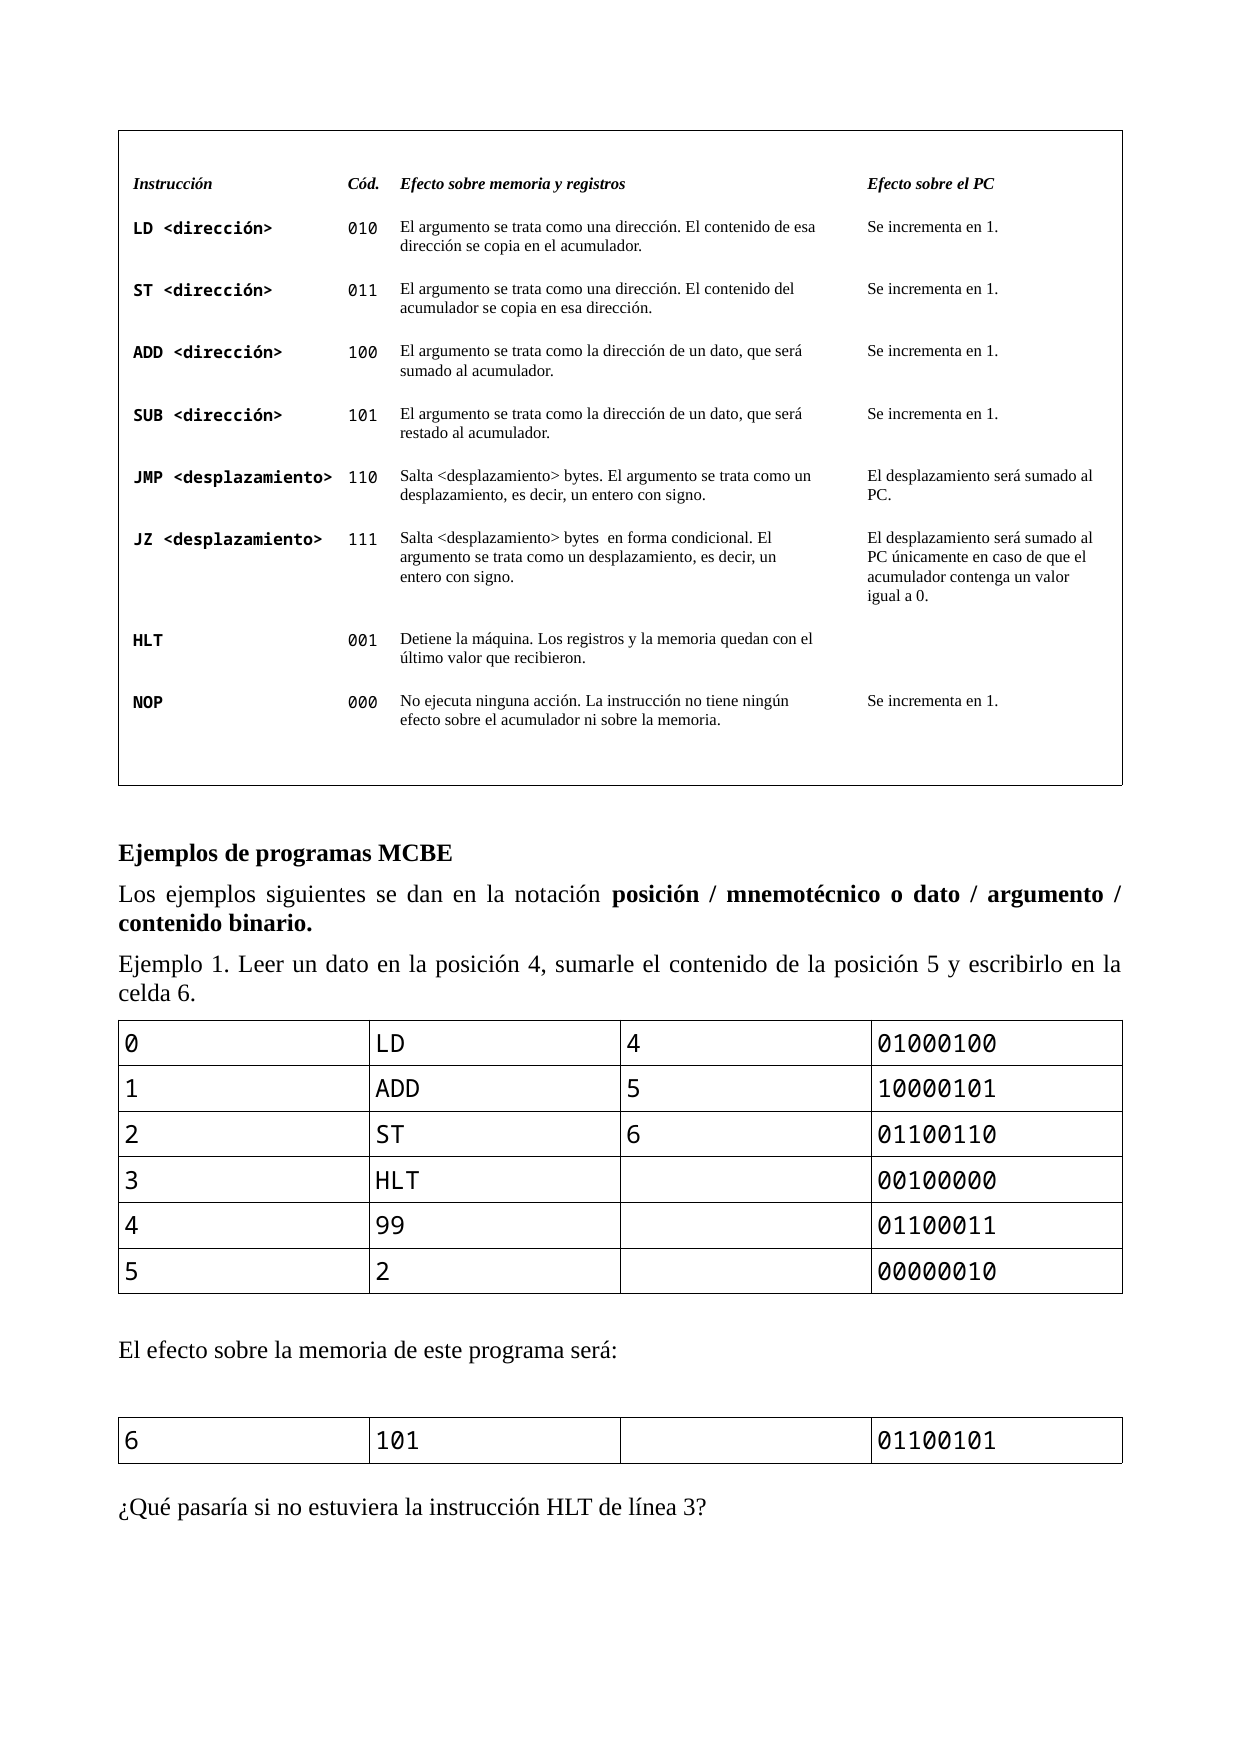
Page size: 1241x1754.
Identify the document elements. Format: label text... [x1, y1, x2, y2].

table_header Efecto sobre el PC [861, 168, 1113, 211]
table_cell LD <dirección> [127, 211, 342, 273]
table_header Efecto sobre memoria y registros [394, 168, 861, 211]
table_cell 4 [119, 1203, 369, 1248]
table_cell Se incrementa en 1. [861, 335, 1113, 398]
table_cell 1 [119, 1066, 369, 1111]
table_cell 2 [119, 1112, 369, 1156]
table_header 4 [621, 1021, 871, 1065]
text Ejemplos de programas MCBE [118, 838, 1122, 867]
table_cell [861, 623, 1113, 685]
table_cell JZ <desplazamiento> [127, 522, 342, 623]
table_cell 100 [342, 335, 394, 398]
table_cell Se incrementa en 1. [861, 273, 1113, 335]
table_cell 010 [342, 211, 394, 273]
table_cell Detiene la máquina. Los registros y la memoria quedan con el último valor que recibieron. [394, 623, 861, 685]
table_cell HLT [370, 1157, 620, 1202]
table_cell El desplazamiento será sumado al PC únicamente en caso de que el acumulador contenga un valor igual a 0. [861, 522, 1113, 623]
table_header 0 [119, 1021, 369, 1065]
table_header 01000100 [872, 1021, 1122, 1065]
table_cell 2 [370, 1249, 620, 1293]
table_cell 110 [342, 460, 394, 522]
table_cell El argumento se trata como una dirección. El contenido del acumulador se copia en esa dirección. [394, 273, 861, 335]
table_cell 5 [621, 1066, 871, 1111]
table_cell 01100011 [872, 1203, 1122, 1248]
table_cell HLT [127, 623, 342, 685]
table_header Cód. [342, 168, 394, 211]
table_header 6 [119, 1418, 369, 1463]
table_cell JMP <desplazamiento> [127, 460, 342, 522]
table_cell 101 [342, 398, 394, 460]
table_cell SUB <dirección> [127, 398, 342, 460]
table_header 01100101 [872, 1418, 1122, 1463]
table_header 101 [370, 1418, 620, 1463]
table_cell ADD [370, 1066, 620, 1111]
table_cell Salta <desplazamiento> bytes. El argumento se trata como un desplazamiento, es decir, un entero con signo. [394, 460, 861, 522]
table_cell Se incrementa en 1. [861, 398, 1113, 460]
table_cell 99 [370, 1203, 620, 1248]
table_cell No ejecuta ninguna acción. La instrucción no tiene ningún efecto sobre el acumulador ni sobre la memoria. [394, 685, 861, 747]
table_cell 011 [342, 273, 394, 335]
table_header [621, 1418, 871, 1463]
table_cell 6 [621, 1112, 871, 1156]
table_cell 00100000 [872, 1157, 1122, 1202]
table_cell El argumento se trata como una dirección. El contenido de esa dirección se copia en el acumulador. [394, 211, 861, 273]
text El efecto sobre la memoria de este programa será: [118, 1335, 1122, 1363]
table_cell Se incrementa en 1. [861, 685, 1113, 747]
table_cell ST [370, 1112, 620, 1156]
table_cell 00000010 [872, 1249, 1122, 1293]
table_cell El desplazamiento será sumado al PC. [861, 460, 1113, 522]
table_header LD [370, 1021, 620, 1065]
table_cell 000 [342, 685, 394, 747]
table_cell [621, 1203, 871, 1248]
table_cell Se incrementa en 1. [861, 211, 1113, 273]
table_header Instrucción [127, 168, 342, 211]
table_cell 001 [342, 623, 394, 685]
table_cell ADD <dirección> [127, 335, 342, 398]
table_cell 01100110 [872, 1112, 1122, 1156]
text Los ejemplos siguientes se dan en la notación posición / mnemotécnico o dato / argumento / contenido binario. [118, 879, 1122, 937]
text Ejemplo 1. Leer un dato en la posición 4, sumarle el contenido de la posición 5 y escribirlo en la celda 6. [118, 949, 1122, 1007]
table_cell Salta <desplazamiento> bytes en forma condicional. El argumento se trata como un desplazamiento, es decir, un entero con signo. [394, 522, 861, 623]
table_cell NOP [127, 685, 342, 747]
table_cell ST <dirección> [127, 273, 342, 335]
table_cell [621, 1157, 871, 1202]
table_cell 5 [119, 1249, 369, 1293]
table_cell El argumento se trata como la dirección de un dato, que será restado al acumulador. [394, 398, 861, 460]
table_cell 3 [119, 1157, 369, 1202]
table_cell El argumento se trata como la dirección de un dato, que será sumado al acumulador. [394, 335, 861, 398]
table_cell 10000101 [872, 1066, 1122, 1111]
table_cell [621, 1249, 871, 1293]
text ¿Qué pasaría si no estuviera la instrucción HLT de línea 3? [118, 1492, 1122, 1520]
table_cell 111 [342, 522, 394, 623]
